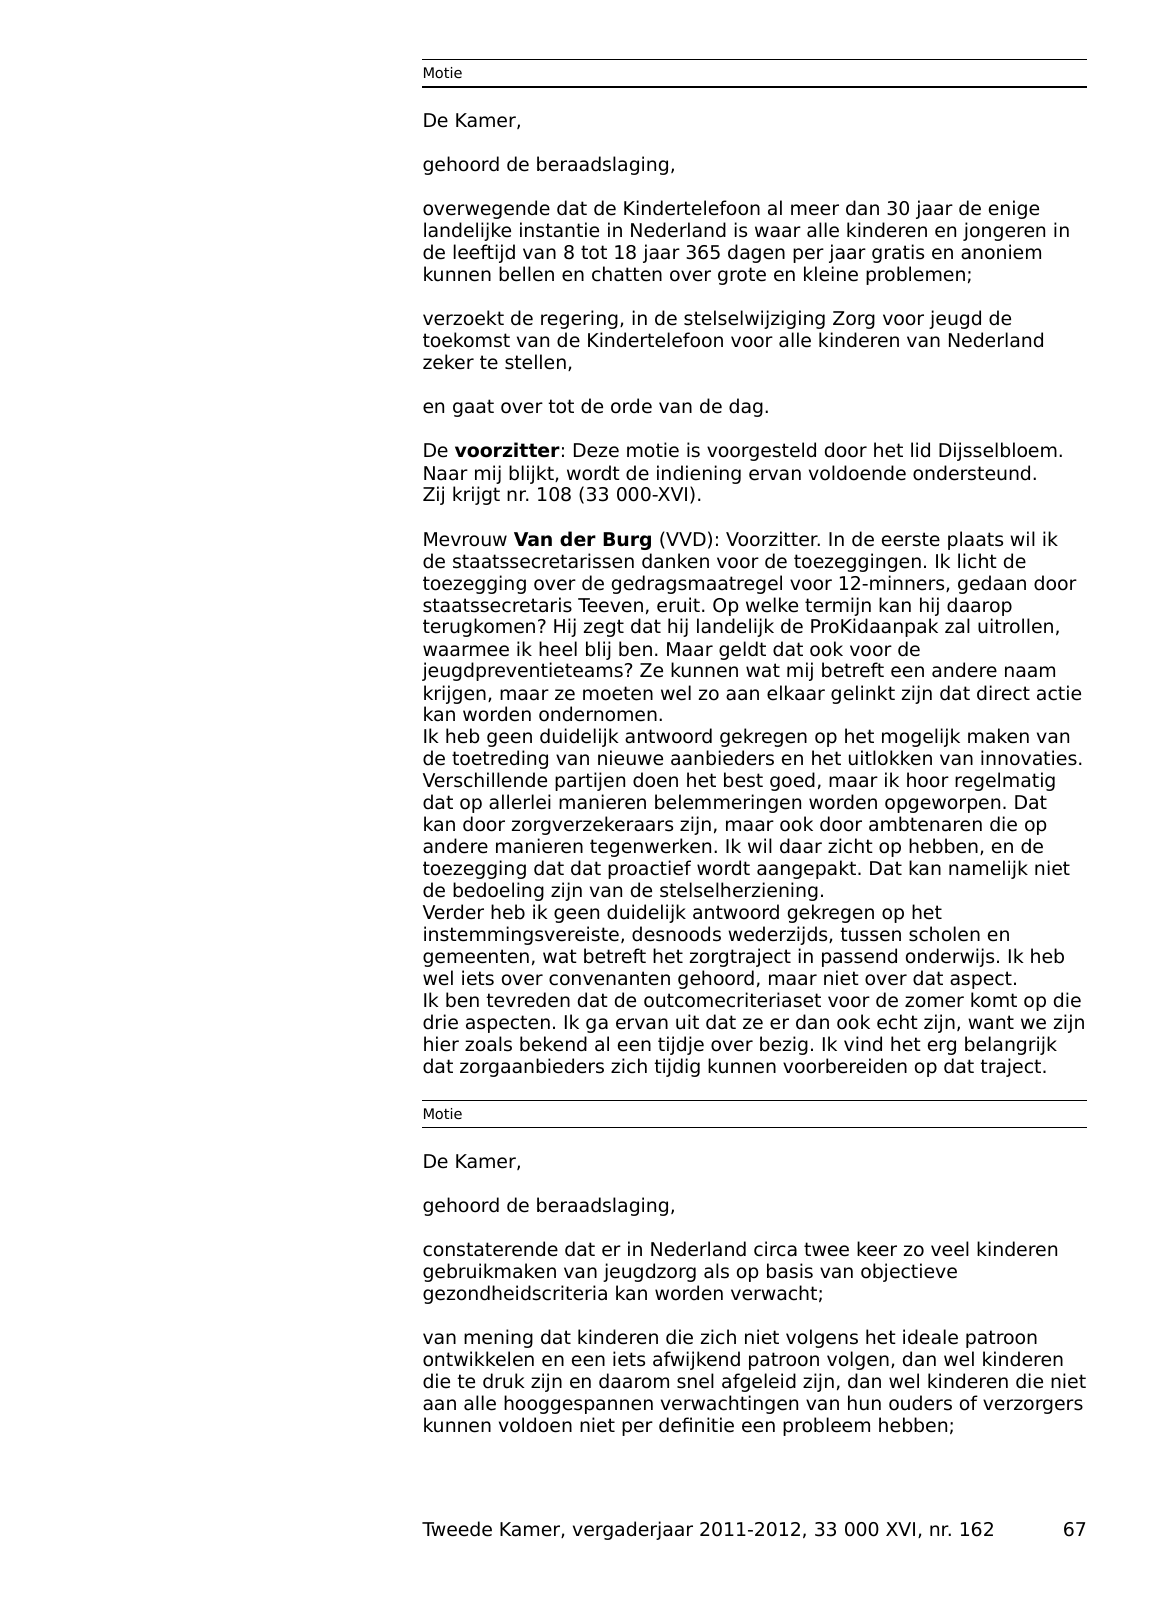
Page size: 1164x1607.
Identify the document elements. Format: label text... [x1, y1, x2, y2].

text Verder heb ik geen duidelijk antwoord gekregen op het instemmingsvereiste, desnoods wederzijds, tussen scholen en gemeenten, wat betreft het zorgtraject in passend onderwijs. Ik heb wel iets over convenanten gehoord, maar niet over dat aspect. [422, 902, 1087, 990]
text gehoord de beraadslaging, [422, 154, 1087, 176]
text Zij krijgt nr. 108 (33 000-XVI). [422, 484, 1087, 506]
text verzoekt de regering, in de stelselwijziging Zorg voor jeugd de toekomst van de Kindertelefoon voor alle kinderen van Nederland zeker te stellen, [422, 308, 1087, 374]
text Ik ben tevreden dat de outcomecriteriaset voor de zomer komt op die drie aspecten. Ik ga ervan uit dat ze er dan ook echt zijn, want we zijn hier zoals bekend al een tijdje over bezig. Ik vind het erg belangrijk dat zorgaanbieders zich tijdig kunnen voorbereiden op dat traject. [422, 990, 1087, 1078]
text van mening dat kinderen die zich niet volgens het ideale patroon ontwikkelen en een iets afwijkend patroon volgen, dan wel kinderen die te druk zijn en daarom snel afgeleid zijn, dan wel kinderen die niet aan alle hooggespannen verwachtingen van hun ouders of verzorgers kunnen voldoen niet per definitie een probleem hebben; [422, 1327, 1087, 1437]
text De Kamer, [422, 1151, 1087, 1172]
text De voorzitter: Deze motie is voorgesteld door het lid Dijsselbloem. Naar mij blijkt, wordt de indiening ervan voldoende ondersteund. [422, 440, 1087, 484]
text constaterende dat er in Nederland circa twee keer zo veel kinderen gebruikmaken van jeugdzorg als op basis van objectieve gezondheidscriteria kan worden verwacht; [422, 1239, 1087, 1305]
text De Kamer, [422, 110, 1087, 132]
text overwegende dat de Kindertelefoon al meer dan 30 jaar de enige landelijke instantie in Nederland is waar alle kinderen en jongeren in de leeftijd van 8 tot 18 jaar 365 dagen per jaar gratis en anoniem kunnen bellen en chatten over grote en kleine problemen; [422, 198, 1087, 286]
text Mevrouw Van der Burg (VVD): Voorzitter. In de eerste plaats wil ik de staatssecretarissen danken voor de toezeggingen. Ik licht de toezegging over de gedragsmaatregel voor 12-minners, gedaan door staatssecretaris Teeven, eruit. Op welke termijn kan hij daarop terugkomen? Hij zegt dat hij landelijk de ProKidaanpak zal uitrollen, waarmee ik heel blij ben. Maar geldt dat ook voor de jeugdpreventieteams? Ze kunnen wat mij betreft een andere naam krijgen, maar ze moeten wel zo aan elkaar gelinkt zijn dat direct actie kan worden ondernomen. [422, 528, 1087, 726]
text Ik heb geen duidelijk antwoord gekregen op het mogelijk maken van de toetreding van nieuwe aanbieders en het uitlokken van innovaties. Verschillende partijen doen het best goed, maar ik hoor regelmatig dat op allerlei manieren belemmeringen worden opgeworpen. Dat kan door zorgverzekeraars zijn, maar ook door ambtenaren die op andere manieren tegenwerken. Ik wil daar zicht op hebben, en de toezegging dat dat proactief wordt aangepakt. Dat kan namelijk niet de bedoeling zijn van de stelselherziening. [422, 726, 1087, 902]
text gehoord de beraadslaging, [422, 1195, 1087, 1217]
text en gaat over tot de orde van de dag. [422, 396, 1087, 418]
table_header Motie [422, 60, 1087, 86]
table_header Motie [422, 1101, 1087, 1127]
